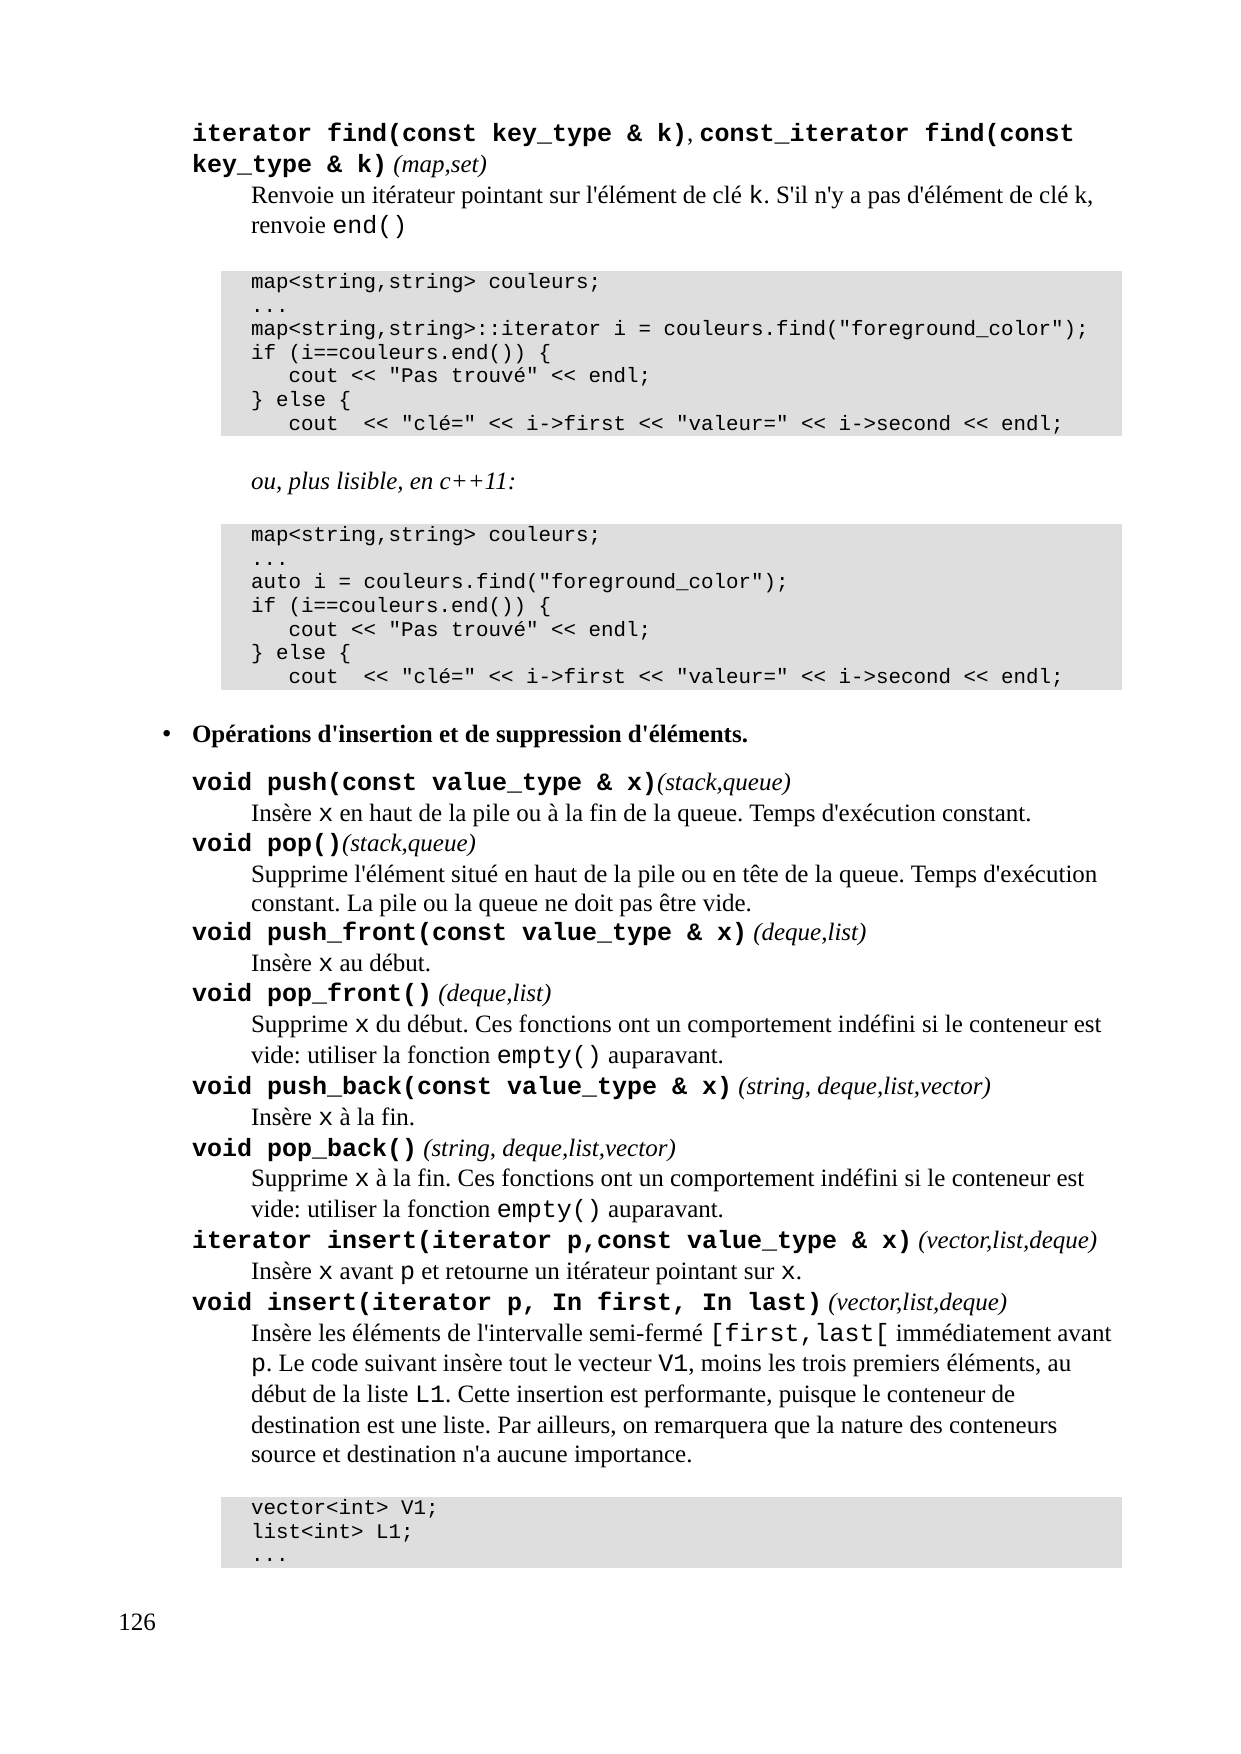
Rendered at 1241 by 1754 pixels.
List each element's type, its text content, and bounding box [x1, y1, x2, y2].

list Insère les éléments de l'intervalle semi-fermé [first,last[ immédiatement avant p. Le code suivant insère tout le vecteur V1, moins les trois premiers éléments, au début de la liste L1. Cette insertion est performante, puisque le conteneur de destination est une liste. Par ailleurs, on remarquera que la nature des conteneurs source et destination n'a aucune importance. [221, 1318, 1122, 1468]
list if (i==couleurs.end()) { [221, 342, 1122, 366]
list cout << "clé=" << i->first << "valeur=" << i->second << endl; [221, 666, 1122, 690]
list list<int> L1; [221, 1521, 1122, 1544]
subtitle void push_back(const value_type & x) (string, deque,list,vector) [162, 1071, 1122, 1102]
list cout << "Pas trouvé" << endl; [221, 366, 1122, 389]
list } else { [221, 389, 1122, 413]
subtitle void insert(iterator p, In first, In last) (vector,list,deque) [162, 1287, 1122, 1318]
list Insère x à la fin. [221, 1102, 1122, 1133]
list Opérations d'insertion et de suppression d'éléments. [162, 719, 1122, 748]
list map<string,string> couleurs; [221, 271, 1122, 294]
subtitle void pop()(stack,queue) [162, 828, 1122, 859]
list map<string,string> couleurs; [221, 524, 1122, 548]
list cout << "Pas trouvé" << endl; [221, 619, 1122, 642]
list if (i==couleurs.end()) { [221, 595, 1122, 619]
subtitle void push_front(const value_type & x) (deque,list) [162, 917, 1122, 948]
list vector<int> V1; [221, 1497, 1122, 1521]
subtitle iterator insert(iterator p,const value_type & x) (vector,list,deque) [162, 1225, 1122, 1256]
list Insère x au début. [221, 948, 1122, 978]
list ... [221, 548, 1122, 571]
subtitle void pop_front() (deque,list) [162, 978, 1122, 1009]
subtitle iterator find(const key_type & k), const_iterator find(const key_type & k) (map,set) [162, 118, 1122, 180]
list Supprime x à la fin. Ces fonctions ont un comportement indéfini si le conteneur est vide: utiliser la fonction empty() auparavant. [221, 1163, 1122, 1225]
list } else { [221, 642, 1122, 666]
list Renvoie un itérateur pointant sur l'élément de clé k. S'il n'y a pas d'élément de clé k, renvoie end() [221, 180, 1122, 241]
list ... [221, 294, 1122, 318]
list cout << "clé=" << i->first << "valeur=" << i->second << endl; [221, 413, 1122, 436]
list Supprime x du début. Ces fonctions ont un comportement indéfini si le conteneur est vide: utiliser la fonction empty() auparavant. [221, 1009, 1122, 1071]
list Supprime l'élément situé en haut de la pile ou en tête de la queue. Temps d'exécution constant. La pile ou la queue ne doit pas être vide. [221, 859, 1122, 917]
subtitle void push(const value_type & x)(stack,queue) [162, 767, 1122, 798]
list Insère x avant p et retourne un itérateur pointant sur x. [221, 1256, 1122, 1287]
list map<string,string>::iterator i = couleurs.find("foreground_color"); [221, 318, 1122, 342]
subtitle void pop_back() (string, deque,list,vector) [162, 1133, 1122, 1163]
list Insère x en haut de la pile ou à la fin de la queue. Temps d'exécution constant. [221, 798, 1122, 828]
list auto i = couleurs.find("foreground_color"); [221, 571, 1122, 595]
list ... [221, 1544, 1122, 1568]
list ou, plus lisible, en c++11: [221, 466, 1122, 495]
